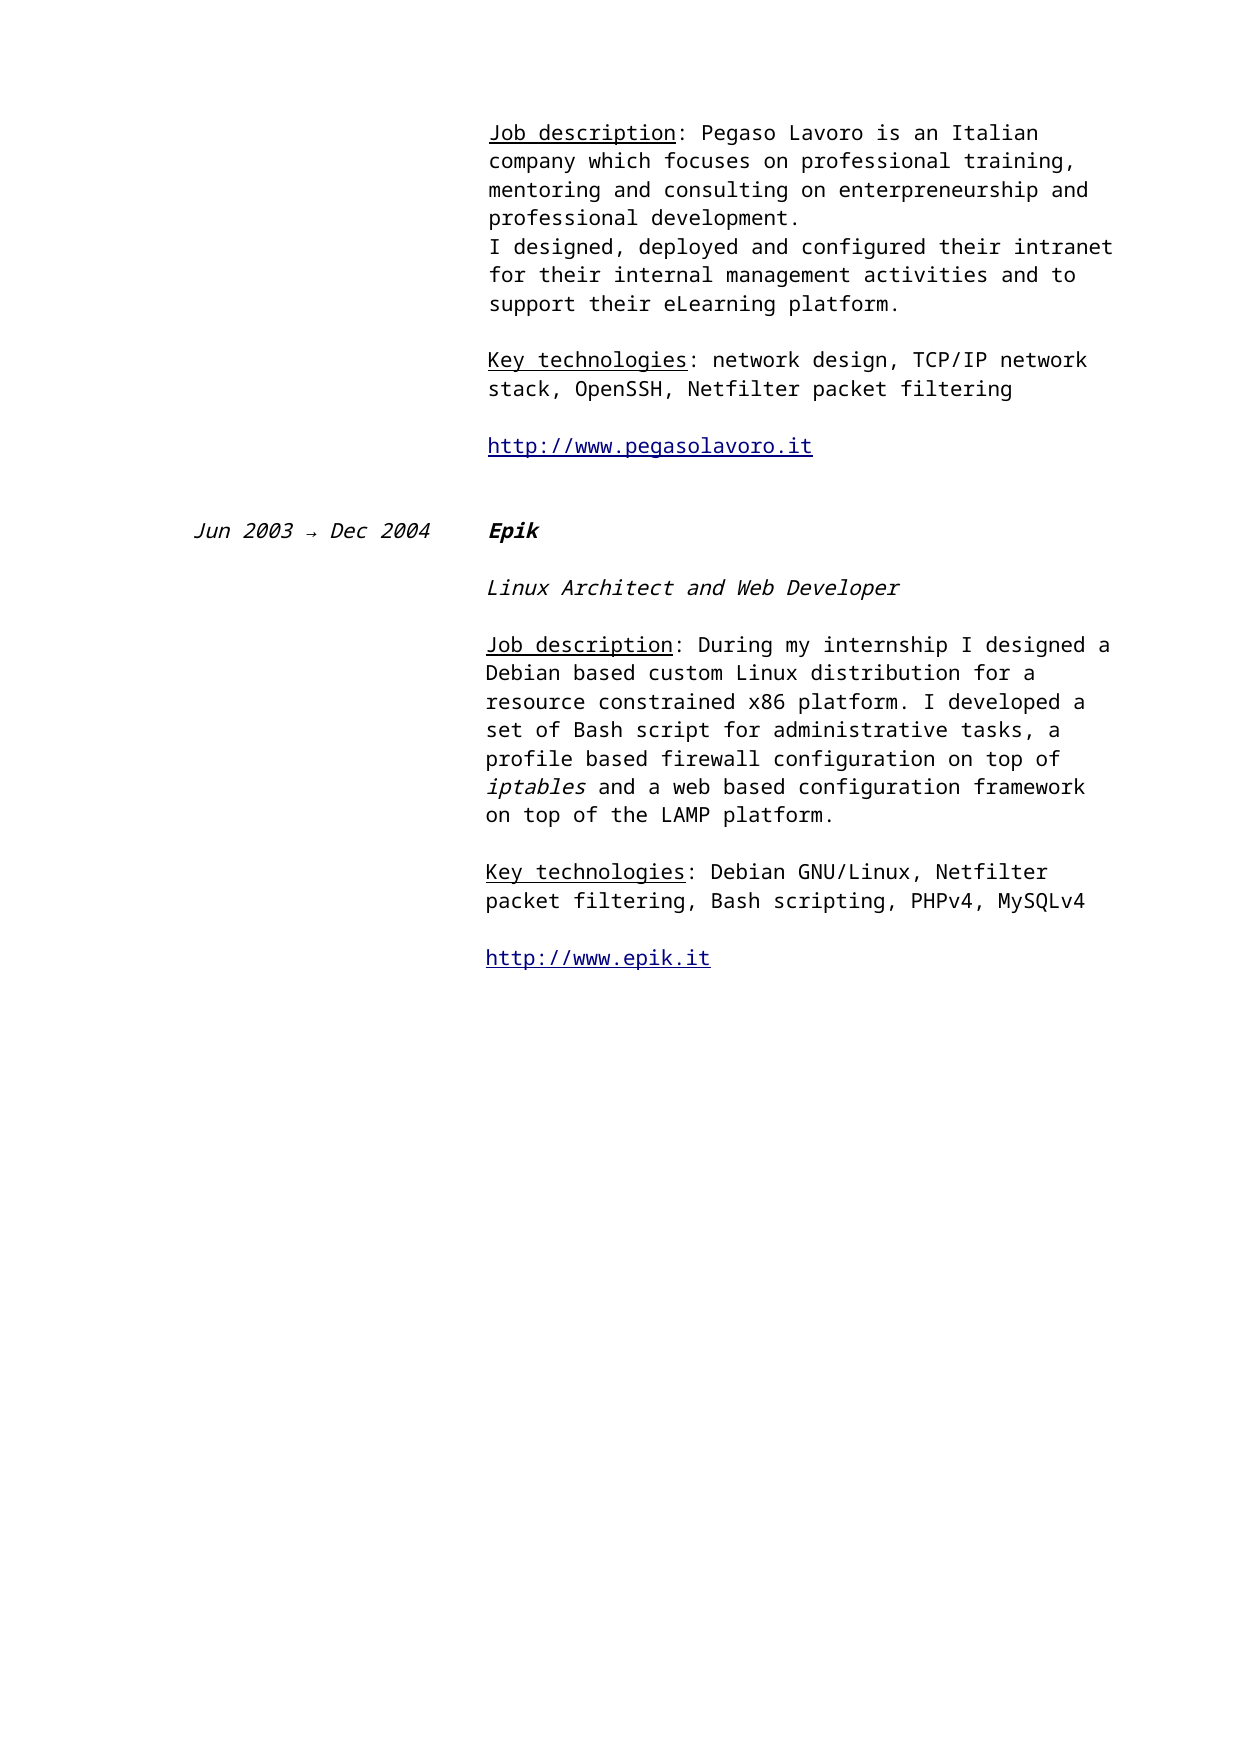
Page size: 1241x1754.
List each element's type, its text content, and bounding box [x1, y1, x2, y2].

text Jun 2003 → Dec 2004 Epik [118, 516, 1122, 545]
text I designed, deployed and configured their intranet for their internal management activities and to support their eLearning platform. [488, 232, 1122, 317]
text http://www.epik.it [485, 943, 1122, 971]
text Key technologies: Debian GNU/Linux, Netfilter packet filtering, Bash scripting, PHPv4, MySQLv4 [485, 857, 1122, 914]
text Key technologies: network design, TCP/IP network stack, OpenSSH, Netfilter packet filtering [118, 346, 1122, 402]
text Job description: During my internship I designed a Debian based custom Linux distribution for a resource constrained x86 platform. I developed a set of Bash script for administrative tasks, a profile based firewall configuration on top of iptables and a web based configuration framework on top of the LAMP platform. [485, 630, 1122, 829]
text Job description: Pegaso Lavoro is an Italian company which focuses on professional training, mentoring and consulting on enterpreneurship and professional development. [488, 118, 1122, 232]
text Linux Architect and Web Developer [485, 573, 1122, 602]
text http://www.pegasolavoro.it [118, 431, 1122, 459]
